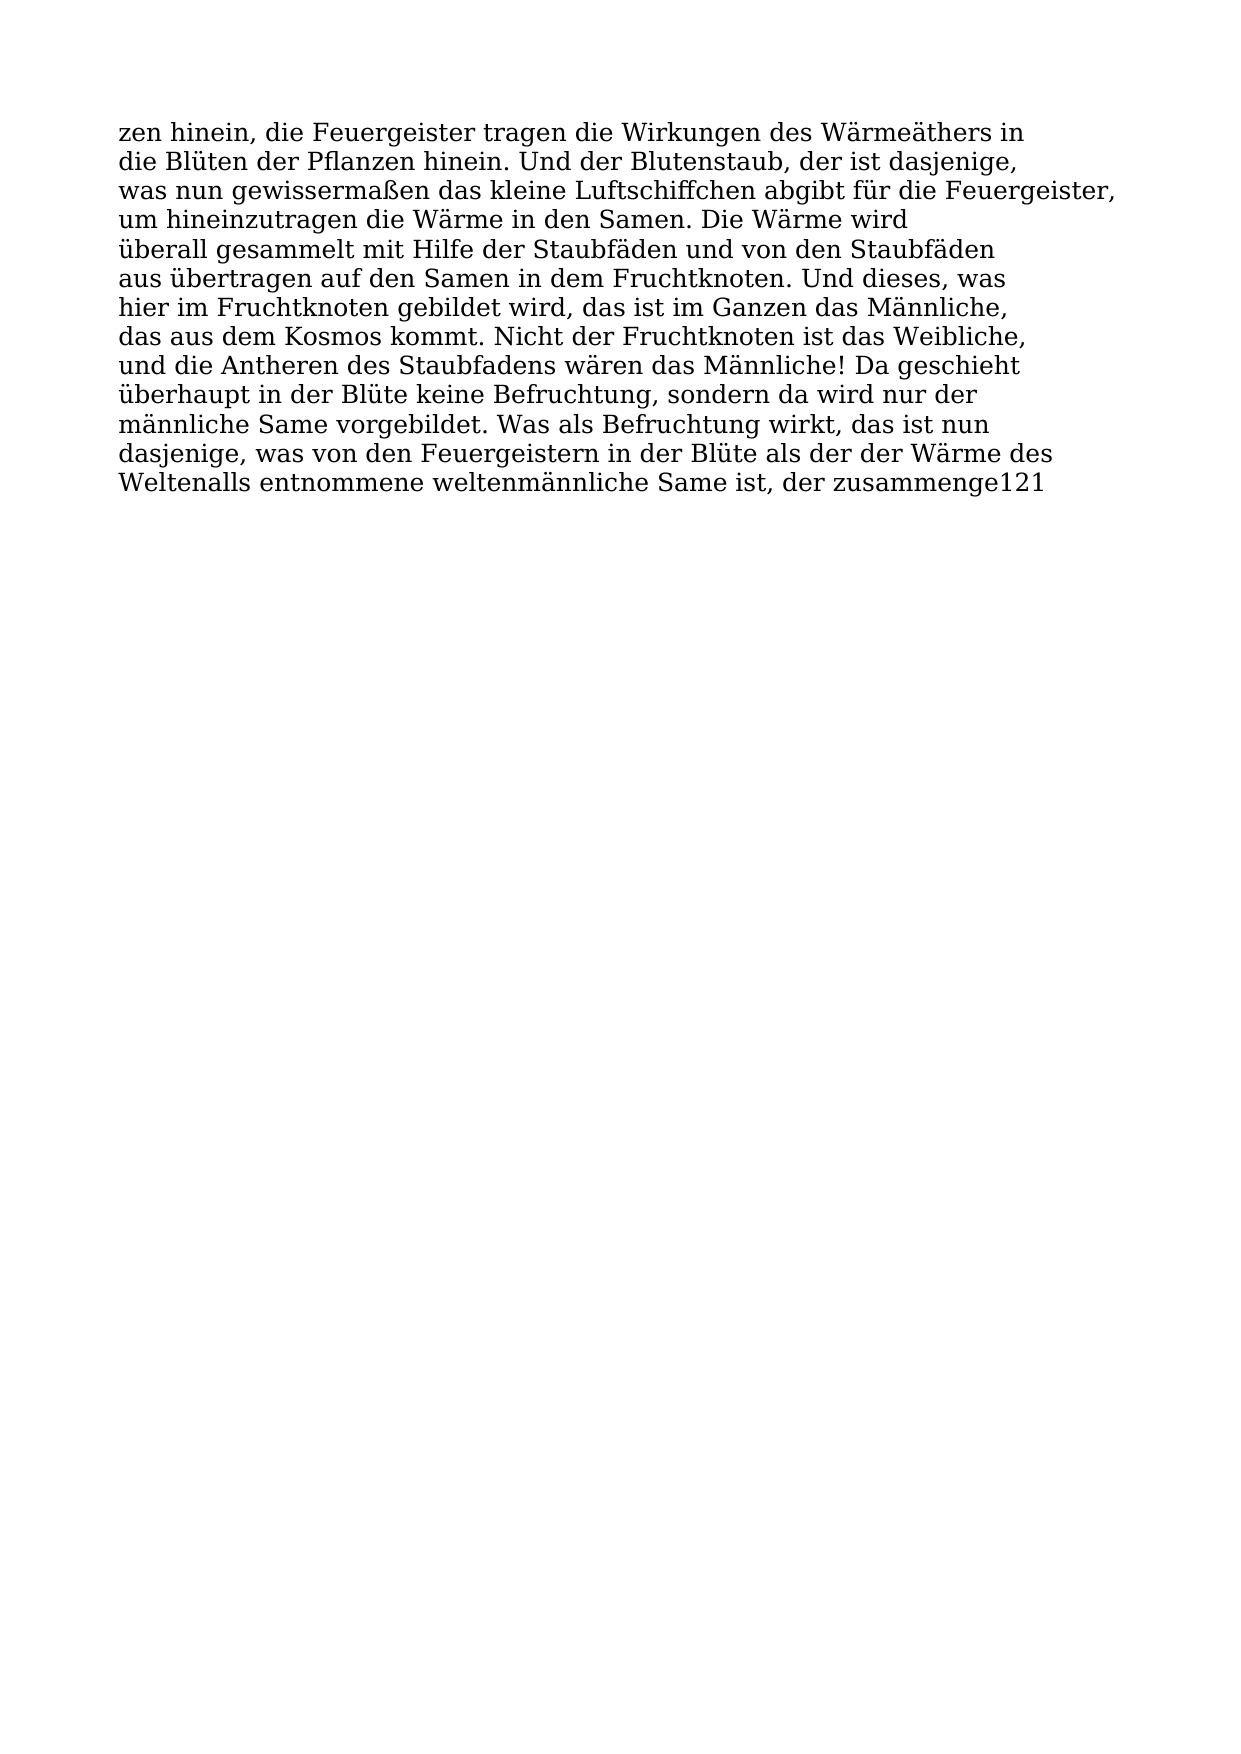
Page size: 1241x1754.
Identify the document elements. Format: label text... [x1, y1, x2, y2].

text aus übertragen auf den Samen in dem Fruchtknoten. Und dieses, was [118, 264, 1122, 293]
text überhaupt in der Blüte keine Befruchtung, sondern da wird nur der [118, 381, 1122, 410]
text und die Antheren des Staubfadens wären das Männliche! Da geschieht [118, 351, 1122, 381]
text die Blüten der Pflanzen hinein. Und der Blutenstaub, der ist dasjenige, [118, 147, 1122, 176]
text was nun gewissermaßen das kleine Luftschiffchen abgibt für die Feuergeister, um hineinzutragen die Wärme in den Samen. Die Wärme wird [118, 176, 1122, 235]
text das aus dem Kosmos kommt. Nicht der Fruchtknoten ist das Weibliche, [118, 322, 1122, 351]
text zen hinein, die Feuergeister tragen die Wirkungen des Wärmeäthers in [118, 118, 1122, 147]
text hier im Fruchtknoten gebildet wird, das ist im Ganzen das Männliche, [118, 293, 1122, 322]
text männliche Same vorgebildet. Was als Befruchtung wirkt, das ist nun [118, 410, 1122, 439]
text überall gesammelt mit Hilfe der Staubfäden und von den Staubfäden [118, 235, 1122, 264]
text dasjenige, was von den Feuergeistern in der Blüte als der der Wärme des [118, 439, 1122, 468]
text Weltenalls entnommene weltenmännliche Same ist, der zusammenge121 [118, 468, 1122, 497]
